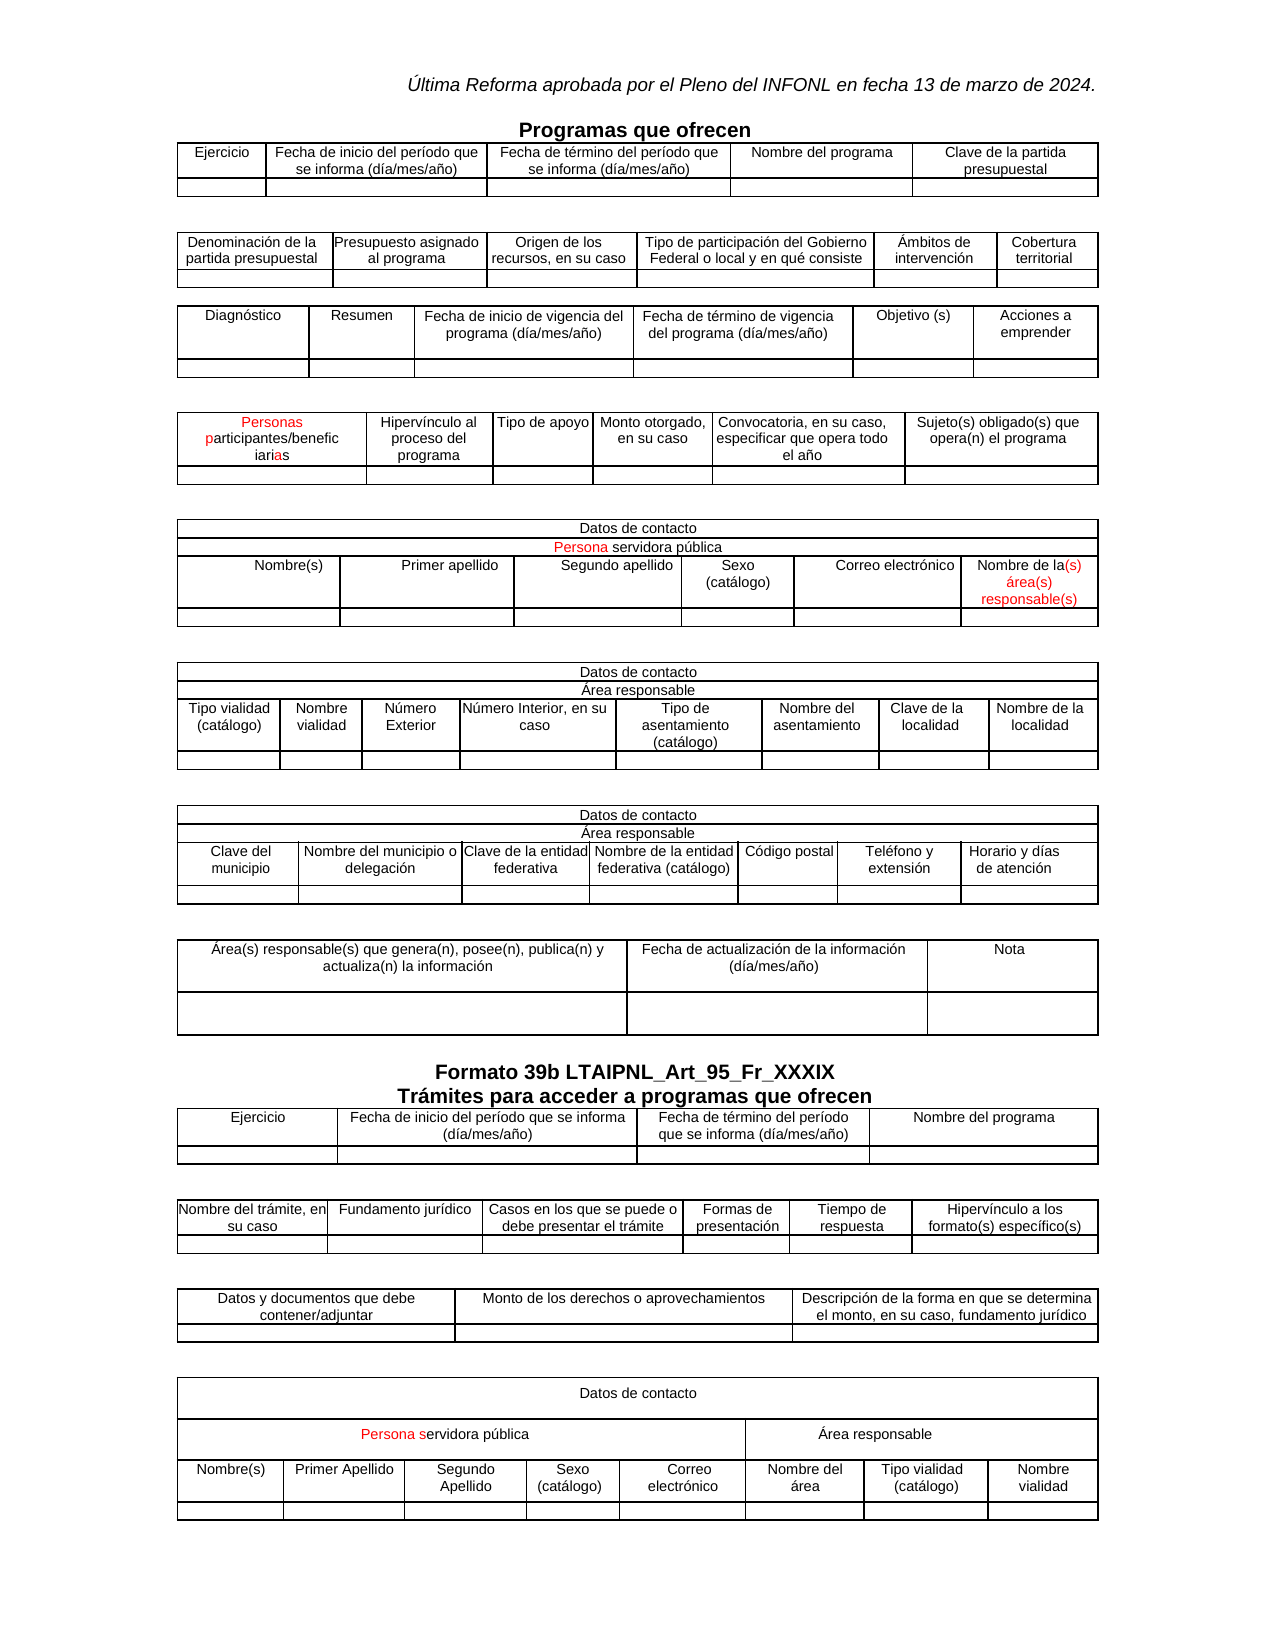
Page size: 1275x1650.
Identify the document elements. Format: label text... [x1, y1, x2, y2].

table_cell [178, 752, 279, 768]
table_cell [790, 1236, 911, 1252]
table_header Hipervínculo a los formato(s) específico(s) [913, 1201, 1097, 1234]
table_cell Primer Apellido [284, 1461, 404, 1501]
table_header Fecha de inicio de vigencia del programa (día/mes/año) [415, 307, 633, 358]
table_cell [617, 752, 761, 768]
table_cell Código postal [739, 843, 837, 884]
table_cell [906, 467, 1097, 483]
table_cell Nombre vialidad [989, 1461, 1097, 1501]
table_header Fecha de inicio del período que se informa (día/mes/año) [338, 1109, 636, 1145]
table_header Sujeto(s) obligado(s) que opera(n) el programa [906, 413, 1097, 465]
table_header Tipo de apoyo [494, 413, 592, 465]
table_header Denominación de la partida presupuestal [178, 233, 332, 268]
table_header Ejercicio [178, 1109, 337, 1145]
table_cell [527, 1503, 619, 1519]
table_cell [461, 752, 615, 768]
table_header Ejercicio [178, 144, 265, 177]
table_header Datos y documentos que debe contener/adjuntar [178, 1290, 454, 1323]
table_header Datos de contacto [178, 520, 1097, 537]
table_cell [634, 360, 852, 377]
table_cell Nombre del asentamiento [763, 700, 878, 750]
table_cell Área responsable [178, 825, 1097, 841]
table_cell [638, 1147, 869, 1163]
table_cell Teléfono y extensión [838, 843, 960, 884]
table_cell Persona servidora pública [178, 539, 1097, 555]
table_cell [682, 609, 793, 626]
table_cell [989, 1503, 1097, 1519]
table_cell Área responsable [178, 682, 1097, 698]
table_header Objetivo (s) [854, 307, 973, 358]
table_header Clave de la partida presupuestal [913, 144, 1097, 177]
table_cell [405, 1503, 526, 1519]
table_cell Tipo vialidad (catálogo) [865, 1461, 987, 1501]
table_cell [628, 993, 927, 1034]
table_header Ámbitos de intervención [875, 233, 996, 268]
table_header Tipo de participación del Gobierno Federal o local y en qué consiste [638, 233, 873, 268]
table_cell [178, 993, 626, 1034]
table_cell [974, 360, 1097, 377]
table_cell [962, 886, 1097, 903]
table_cell [620, 1503, 745, 1519]
table_cell Nombre vialidad [281, 700, 361, 750]
table_header Fundamento jurídico [328, 1201, 482, 1234]
table_cell [367, 467, 492, 483]
table_header Nota [928, 941, 1097, 991]
table_header Cobertura territorial [998, 233, 1097, 268]
table_cell [875, 270, 996, 287]
table_cell [456, 1325, 792, 1341]
table_cell [488, 270, 636, 287]
table_cell [310, 360, 414, 377]
table_cell Horario y días de atención [962, 843, 1097, 884]
table_cell [838, 886, 960, 903]
table_cell Nombre del municipio o delegación [299, 843, 461, 884]
table_cell Clave del municipio [178, 843, 298, 884]
table_header Nombre del programa [870, 1109, 1097, 1145]
table_cell Segundo apellido [515, 557, 681, 607]
text Formato 39b LTAIPNL_Art_95_Fr_XXXIX [177, 1060, 1093, 1084]
text Trámites para acceder a programas que ofrecen [177, 1084, 1093, 1108]
table_cell [793, 1325, 1097, 1341]
table_cell Segundo Apellido [405, 1461, 526, 1501]
table_cell Tipo vialidad (catálogo) [178, 700, 279, 750]
table_cell [795, 609, 960, 626]
table_header Monto de los derechos o aprovechamientos [456, 1290, 792, 1323]
table_cell Nombre del área [746, 1461, 863, 1501]
table_cell [494, 467, 592, 483]
table_cell [415, 360, 633, 377]
table_header Formas de presentación [684, 1201, 789, 1234]
table_cell [684, 1236, 789, 1252]
table_cell [488, 179, 730, 196]
table_header Diagnóstico [178, 307, 308, 358]
table_cell [338, 1147, 636, 1163]
table_cell [880, 752, 988, 768]
table_header Fecha de término del período que se informa (día/mes/año) [638, 1109, 869, 1145]
table_cell Nombre(s) [178, 1461, 283, 1501]
table_cell [913, 179, 1097, 196]
table_header Convocatoria, en su caso, especificar que opera todo el año [713, 413, 904, 465]
table_cell [638, 270, 873, 287]
table_header Datos de contacto [178, 806, 1097, 823]
table_cell [594, 467, 712, 483]
table_header Datos de contacto [178, 1378, 1097, 1418]
table_header Origen de los recursos, en su caso [488, 233, 636, 268]
table_header Personas participantes/benefic iarias [178, 413, 366, 465]
table_cell [363, 752, 459, 768]
table_cell Correo electrónico [620, 1461, 745, 1501]
table_header Nombre del programa [731, 144, 912, 177]
table_cell [463, 886, 589, 903]
table_cell Número Interior, en su caso [461, 700, 615, 750]
table_cell Clave de la entidad federativa [463, 843, 589, 884]
table_cell Sexo (catálogo) [682, 557, 793, 607]
table_cell [483, 1236, 682, 1252]
table_cell Clave de la localidad [880, 700, 988, 750]
table_cell [913, 1236, 1097, 1252]
table_cell [854, 360, 973, 377]
table_cell Tipo de asentamiento (catálogo) [617, 700, 761, 750]
table_cell [763, 752, 878, 768]
table_cell [178, 179, 265, 196]
table_cell Número Exterior [363, 700, 459, 750]
table_cell [998, 270, 1097, 287]
table_cell [865, 1503, 987, 1519]
table_cell [713, 467, 904, 483]
table_cell [178, 1503, 283, 1519]
table_cell Área responsable [746, 1420, 1097, 1459]
table_cell Primer apellido [341, 557, 513, 607]
table_cell [178, 886, 298, 903]
table_header Fecha de inicio del período que se informa (día/mes/año) [267, 144, 486, 177]
table_cell [178, 1147, 337, 1163]
table_header Datos de contacto [178, 663, 1097, 680]
table_header Descripción de la forma en que se determina el monto, en su caso, fundamento jurídico [793, 1290, 1097, 1323]
table_cell Persona servidora pública [178, 1420, 745, 1459]
table_cell [731, 179, 912, 196]
table_cell [267, 179, 486, 196]
table_cell [299, 886, 461, 903]
table_cell Nombre de la localidad [990, 700, 1097, 750]
table_cell Nombre(s) [178, 557, 339, 607]
table_cell [328, 1236, 482, 1252]
table_cell [178, 360, 308, 377]
table_cell [178, 1236, 327, 1252]
table_cell Correo electrónico [795, 557, 960, 607]
table_cell [178, 270, 332, 287]
table_cell [990, 752, 1097, 768]
table_header Acciones a emprender [974, 307, 1097, 358]
table_header Nombre del trámite, en su caso [178, 1201, 327, 1234]
table_header Resumen [310, 307, 414, 358]
table_cell [928, 993, 1097, 1034]
table_cell [515, 609, 681, 626]
table_cell [284, 1503, 404, 1519]
table_cell [334, 270, 486, 287]
table_header Monto otorgado, en su caso [594, 413, 712, 465]
table_cell [178, 467, 366, 483]
table_cell [178, 609, 339, 626]
table_header Fecha de término del período que se informa (día/mes/año) [488, 144, 730, 177]
table_cell Nombre de la(s) área(s) responsable(s) [962, 557, 1097, 607]
table_cell [178, 1325, 454, 1341]
table_cell [281, 752, 361, 768]
text Programas que ofrecen [177, 118, 1093, 142]
table_header Presupuesto asignado al programa [334, 233, 486, 268]
table_header Fecha de actualización de la información (día/mes/año) [628, 941, 927, 991]
table_header Hipervínculo al proceso del programa [367, 413, 492, 465]
table_header Fecha de término de vigencia del programa (día/mes/año) [634, 307, 852, 358]
table_cell [739, 886, 837, 903]
table_cell Nombre de la entidad federativa (catálogo) [590, 843, 737, 884]
table_cell [746, 1503, 863, 1519]
table_header Área(s) responsable(s) que genera(n), posee(n), publica(n) y actualiza(n) la información [178, 941, 626, 991]
table_header Casos en los que se puede o debe presentar el trámite [483, 1201, 682, 1234]
table_header Tiempo de respuesta [790, 1201, 911, 1234]
table_cell [870, 1147, 1097, 1163]
table_cell [341, 609, 513, 626]
table_cell [962, 609, 1097, 626]
table_cell Sexo (catálogo) [527, 1461, 619, 1501]
table_cell [590, 886, 737, 903]
